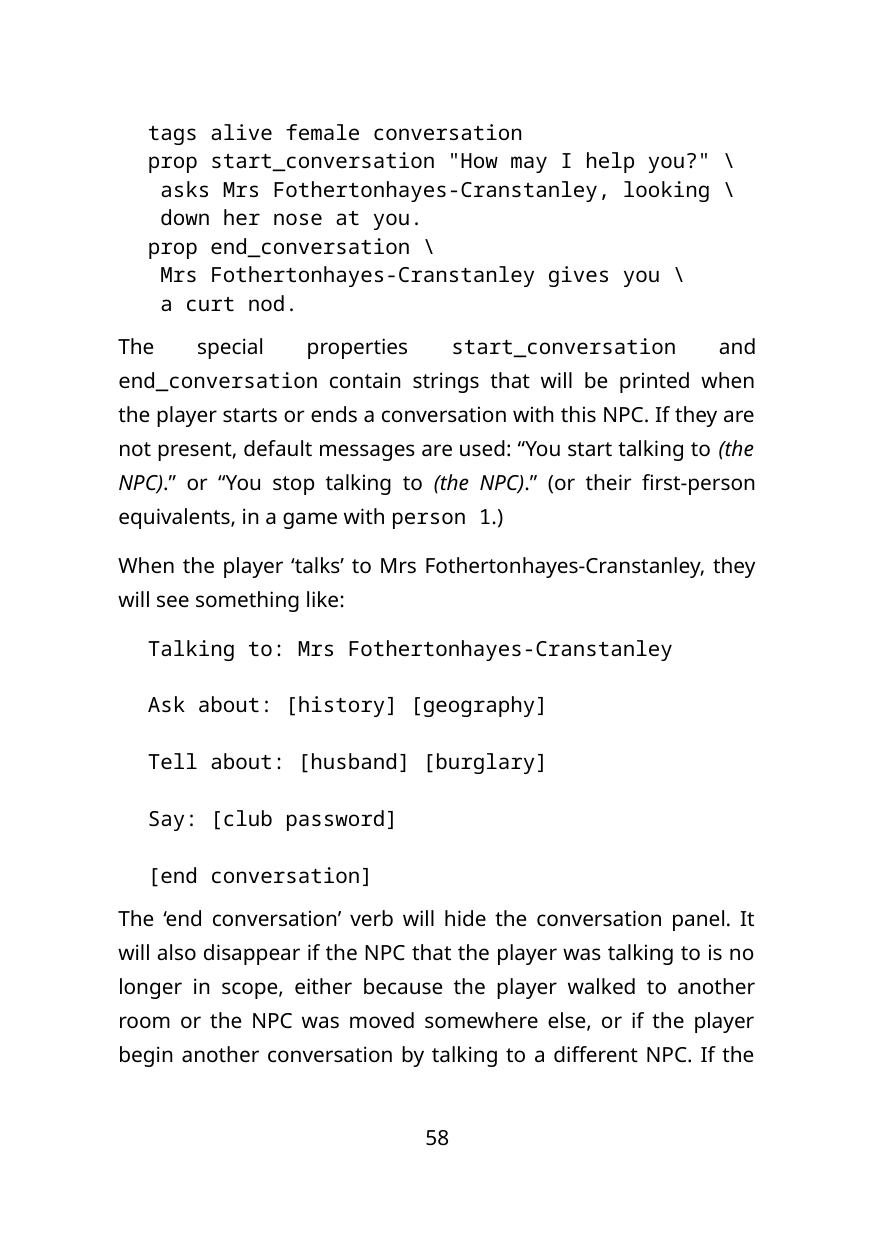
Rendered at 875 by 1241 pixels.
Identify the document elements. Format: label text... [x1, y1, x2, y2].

text The special properties start_conversation and end_conversation contain strings that will be printed when the player starts or ends a conversation with this NPC. If they are not present, default messages are used: “You start talking to (the NPC).” or “You stop talking to (the NPC).” (or their first-person equivalents, in a game with person 1.) [118, 332, 756, 531]
text down her nose at you. [148, 203, 756, 232]
text Say: [club password] [148, 804, 756, 833]
text asks Mrs Fothertonhayes-Cranstanley, looking \ [148, 175, 756, 203]
text [end conversation] [148, 861, 756, 889]
text tags alive female conversation [148, 118, 756, 147]
text prop end_conversation \ [148, 232, 756, 260]
text When the player ‘talks’ to Mrs Fothertonhayes-Cranstanley, they will see something like: [118, 551, 756, 613]
text Tell about: [husband] [burglary] [148, 747, 756, 776]
text prop start_conversation "How may I help you?" \ [148, 147, 756, 175]
text Talking to: Mrs Fothertonhayes-Cranstanley [148, 634, 756, 662]
text The ‘end conversation’ verb will hide the conversation panel. It will also disappear if the NPC that the player was talking to is no longer in scope, either because the player walked to another room or the NPC was moved somewhere else, or if the player begin another conversation by talking to a different NPC. If the [118, 904, 756, 1069]
text Ask about: [history] [geography] [148, 691, 756, 719]
text a curt nod. [148, 289, 756, 317]
text Mrs Fothertonhayes-Cranstanley gives you \ [148, 260, 756, 289]
